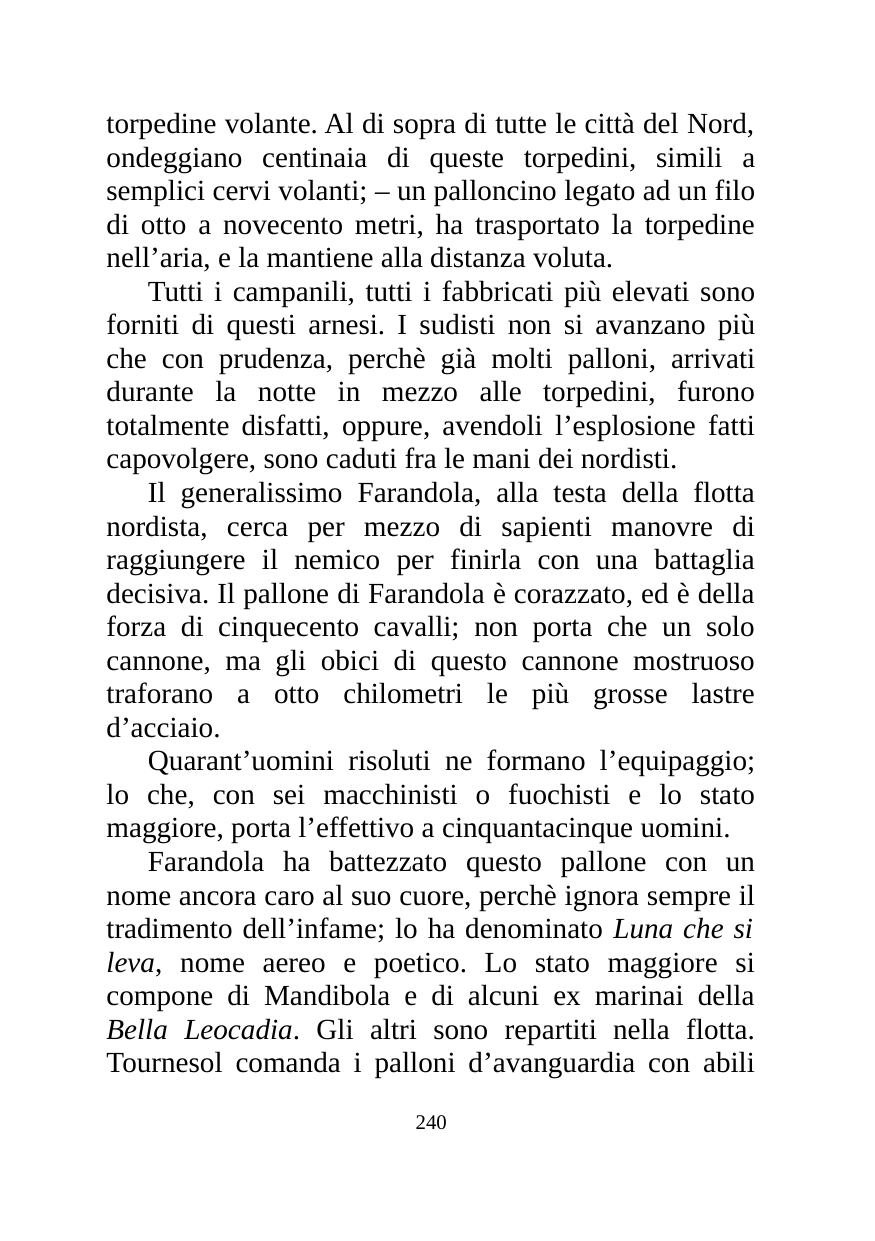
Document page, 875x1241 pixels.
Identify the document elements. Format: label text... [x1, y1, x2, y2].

text Il generalissimo Farandola, alla testa della flotta nordista, cerca per mezzo di sapienti manovre di raggiungere il nemico per finirla con una battaglia decisiva. Il pallone di Farandola è corazzato, ed è della forza di cinquecento cavalli; non porta che un solo cannone, ma gli obici di questo cannone mostruoso traforano a otto chilometri le più grosse lastre d’acciaio. [106, 475, 756, 743]
text Tutti i campanili, tutti i fabbricati più elevati sono forniti di questi arnesi. I sudisti non si avanzano più che con prudenza, perchè già molti palloni, arrivati durante la notte in mezzo alle torpedini, furono totalmente disfatti, oppure, avendoli l’esplosione fatti capovolgere, sono caduti fra le mani dei nordisti. [106, 274, 756, 475]
text Farandola ha battezzato questo pallone con un nome ancora caro al suo cuore, perchè ignora sempre il tradimento dell’infame; lo ha denominato Luna che si leva, nome aereo e poetico. Lo stato maggiore si compone di Mandibola e di alcuni ex marinai della Bella Leocadia. Gli altri sono repartiti nella flotta. Tournesol comanda i palloni d’avanguardia con abili [106, 844, 756, 1079]
text Quarant’uomini risoluti ne formano l’equipaggio; lo che, con sei macchinisti o fuochisti e lo stato maggiore, porta l’effettivo a cinquantacinque uomini. [106, 743, 756, 844]
text torpedine volante. Al di sopra di tutte le città del Nord, ondeggiano centinaia di queste torpedini, simili a semplici cervi volanti; – un palloncino legato ad un filo di otto a novecento metri, ha trasportato la torpedine nell’aria, e la mantiene alla distanza voluta. [106, 106, 756, 274]
